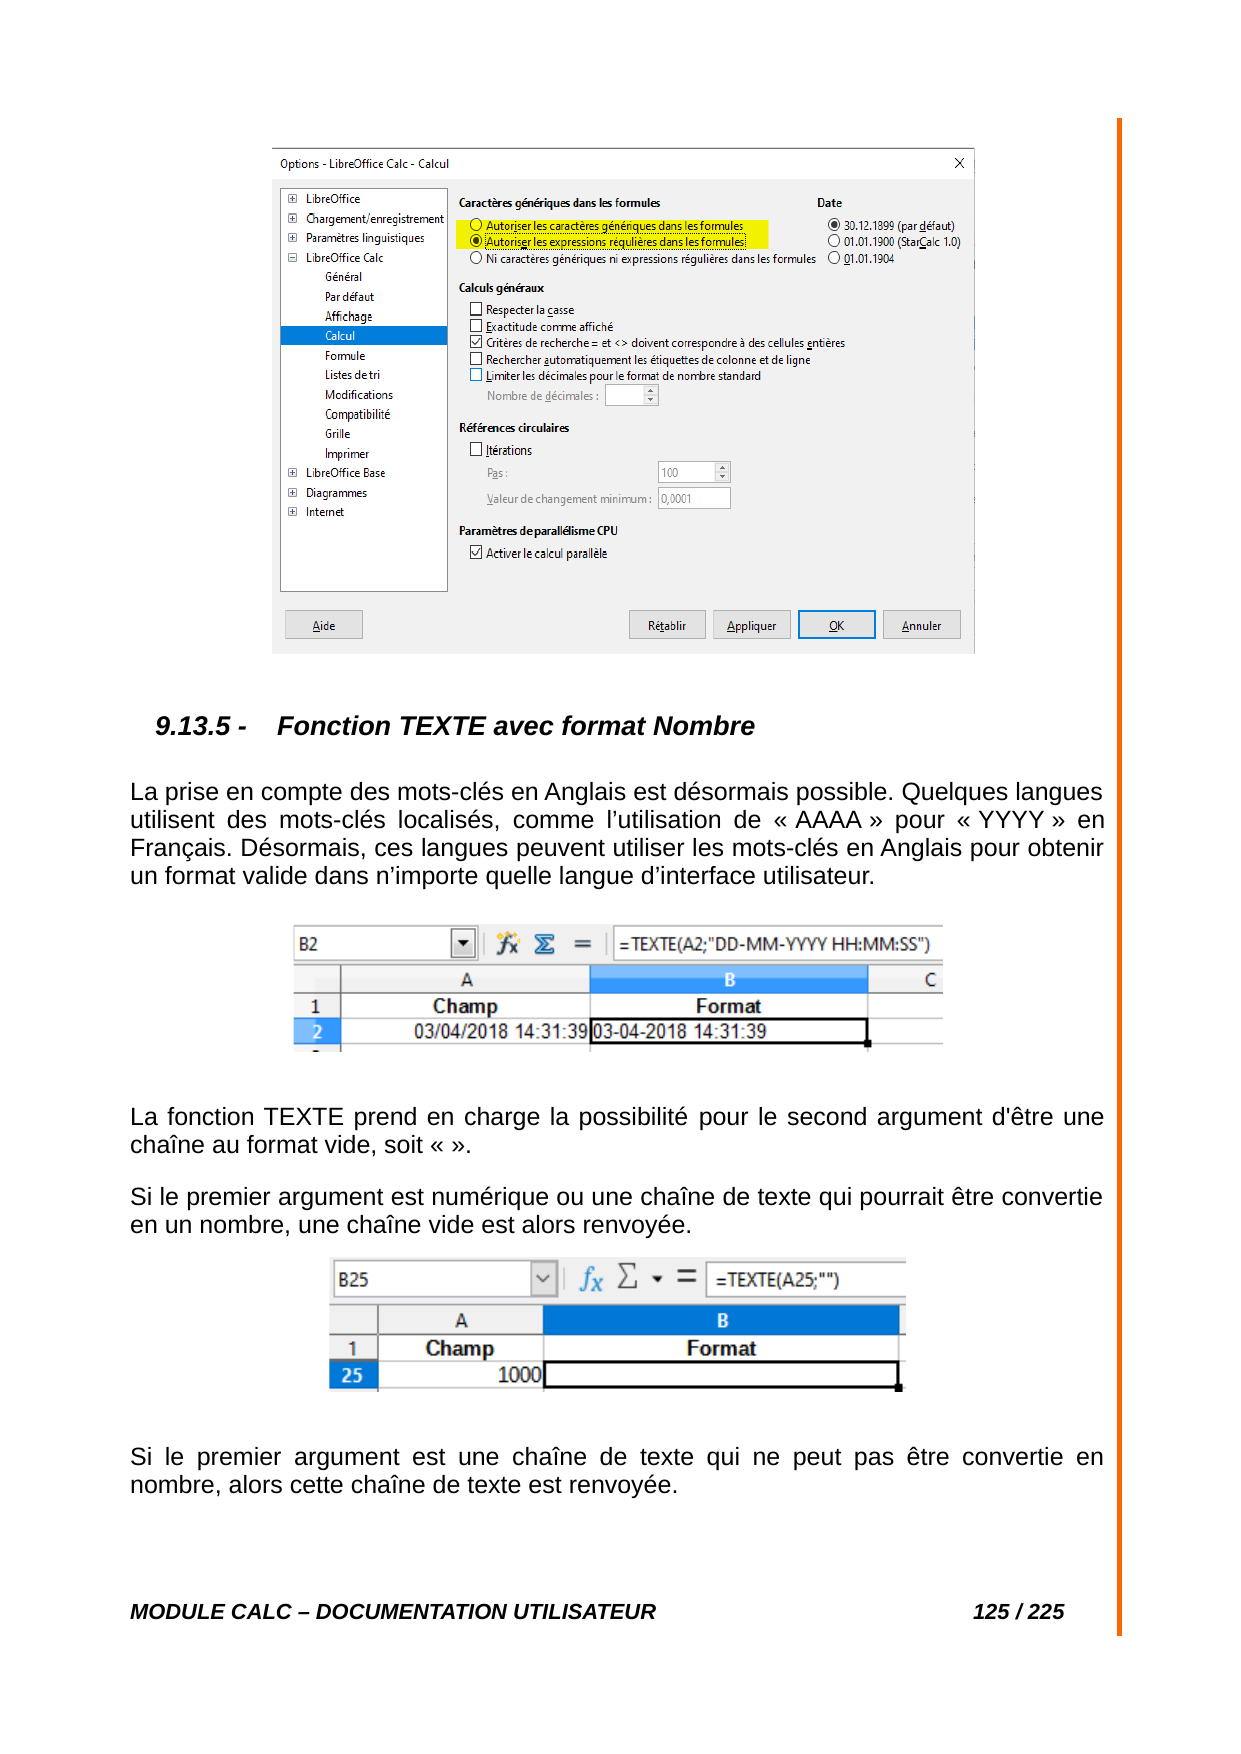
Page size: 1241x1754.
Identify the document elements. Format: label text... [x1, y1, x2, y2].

text Si le premier argument est numérique ou une chaîne de texte qui pourrait être convertie en un nombre, une chaîne vide est alors renvoyée. [130, 1183, 1105, 1238]
picture [329, 1257, 906, 1392]
picture [272, 147, 975, 654]
picture [293, 924, 943, 1052]
text Si le premier argument est une chaîne de texte qui ne peut pas être convertie en nombre, alors cette chaîne de texte est renvoyée. [130, 1443, 1105, 1499]
text La fonction TEXTE prend en charge la possibilité pour le second argument d'être une chaîne au format vide, soit « ». [130, 1103, 1105, 1159]
subtitle Fonction TEXTE avec format Nombre [155, 711, 1105, 742]
text La prise en compte des mots-clés en Anglais est désormais possible. Quelques langues utilisent des mots-clés localisés, comme l’utilisation de « AAAA » pour « YYYY » en Français. Désormais, ces langues peuvent utiliser les mots-clés en Anglais pour obtenir un format valide dans n’importe quelle langue d’interface utilisateur. [130, 778, 1105, 889]
